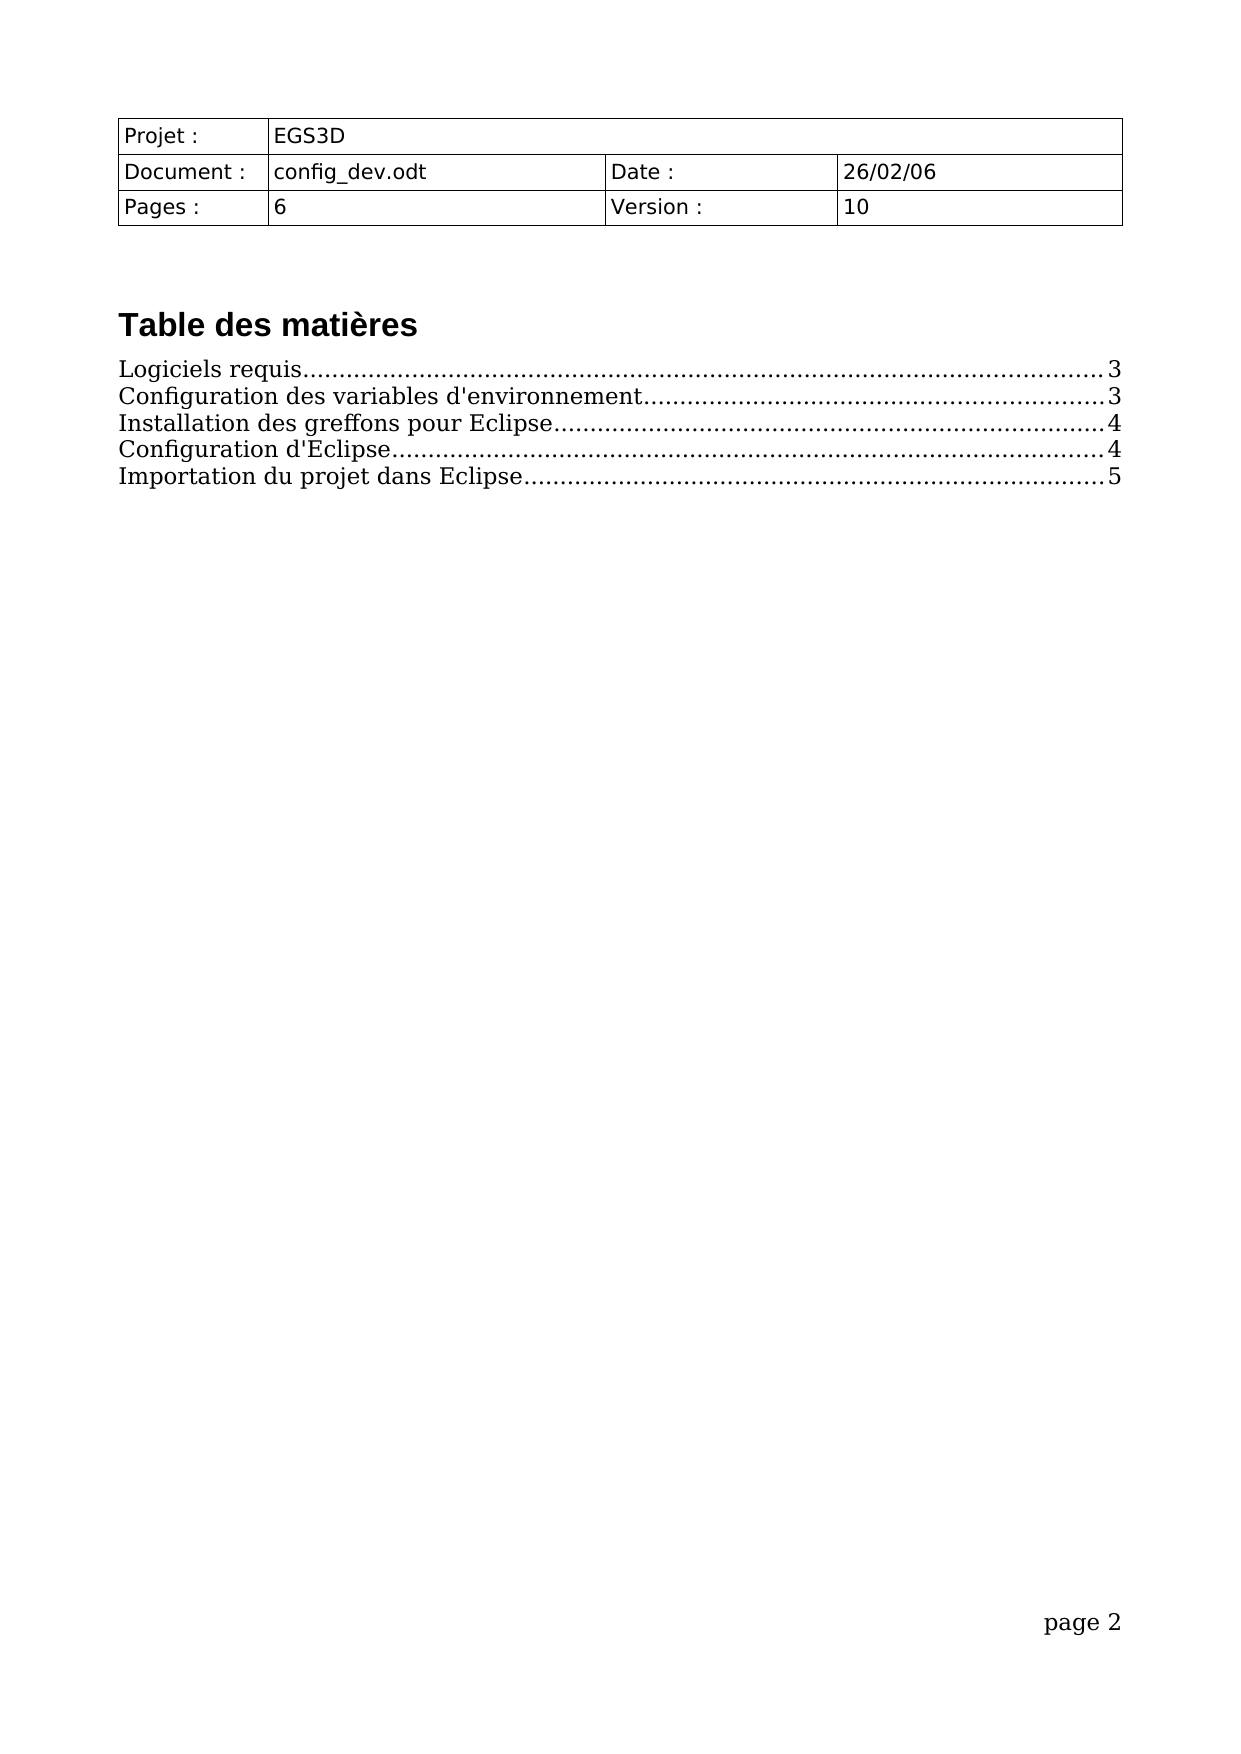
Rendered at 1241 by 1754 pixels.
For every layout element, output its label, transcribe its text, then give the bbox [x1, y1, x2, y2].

text Installation des greffons pour Eclipse 4 [118, 410, 1122, 436]
text Importation du projet dans Eclipse 5 [118, 463, 1122, 490]
text Configuration des variables d'environnement 3 [118, 383, 1122, 410]
text Logiciels requis 3 [118, 356, 1122, 383]
text Configuration d'Eclipse 4 [118, 436, 1122, 463]
subtitle Table des matières [118, 307, 1122, 344]
